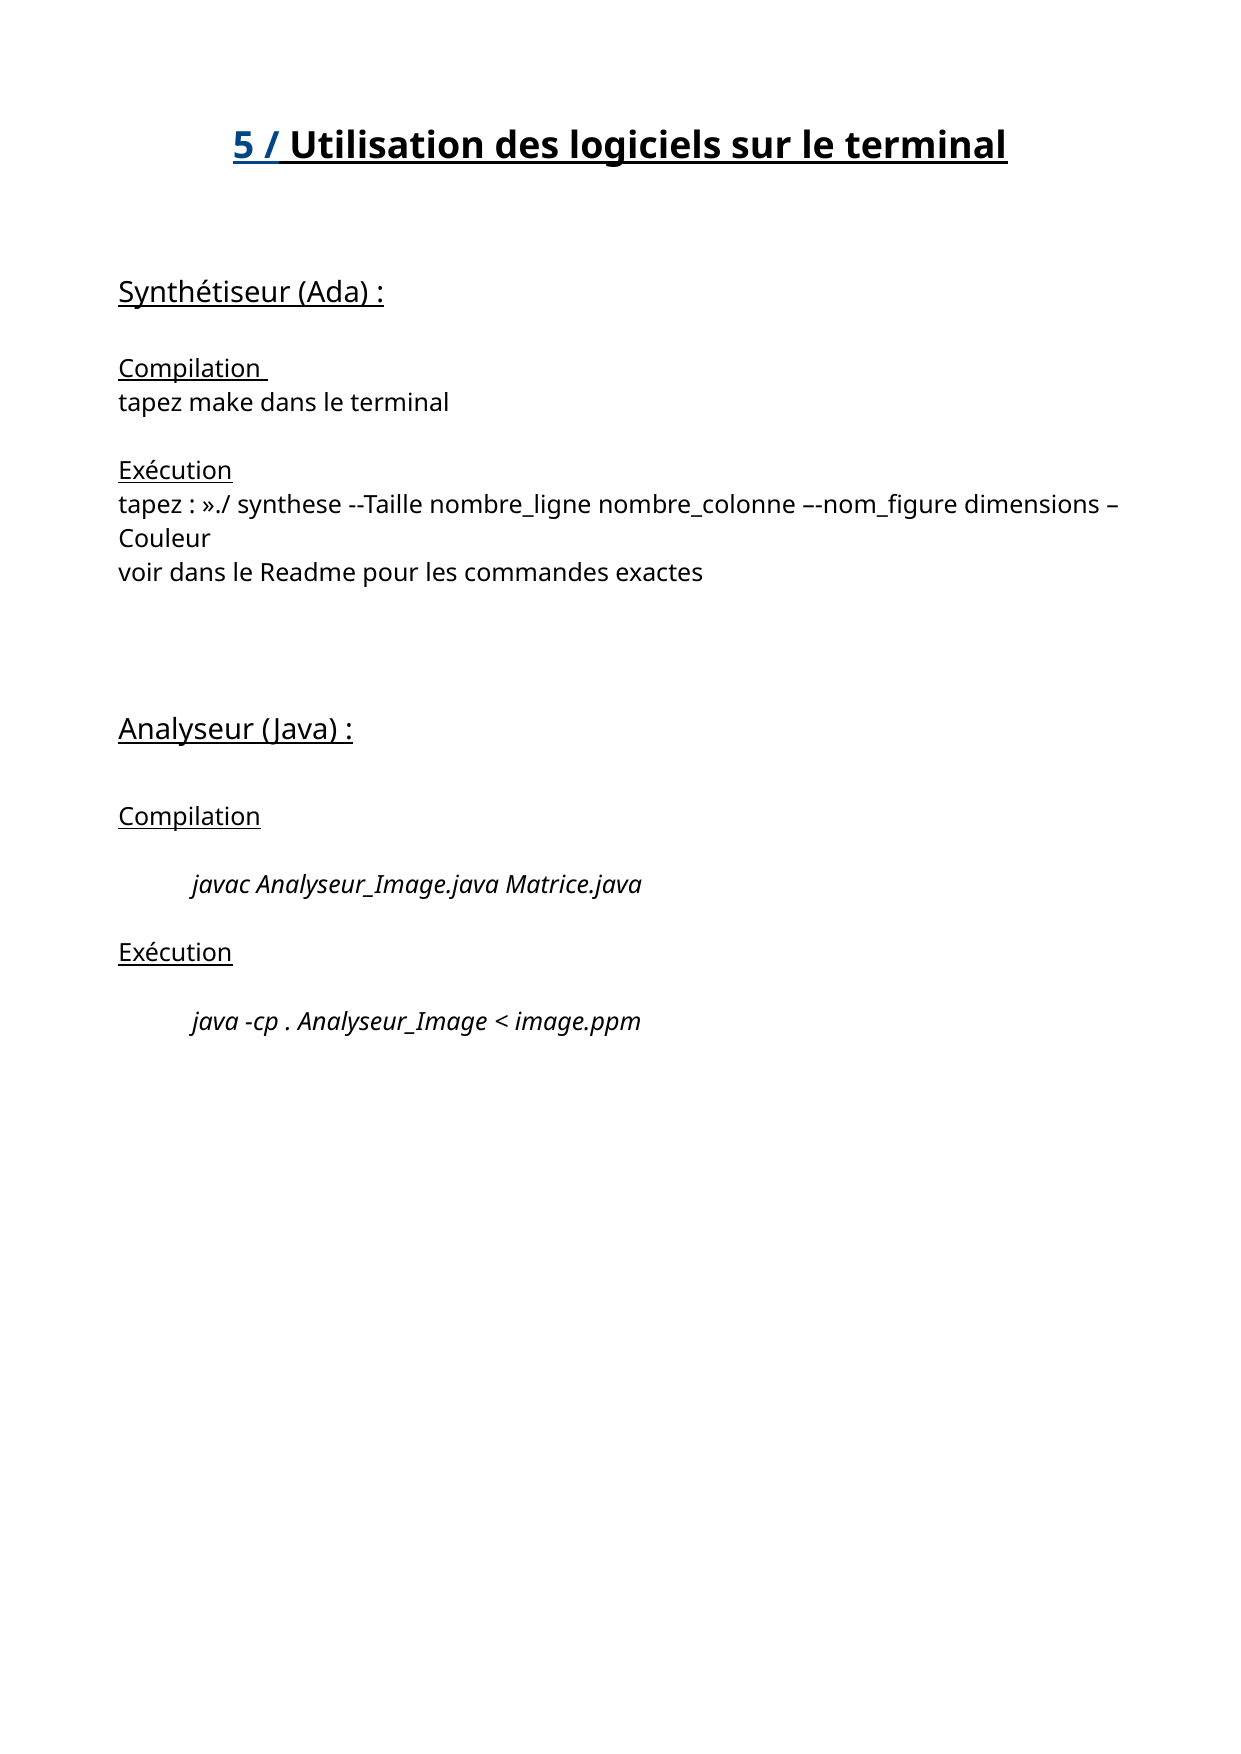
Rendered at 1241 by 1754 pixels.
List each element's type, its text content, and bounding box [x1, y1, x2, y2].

text javac Analyseur_Image.java Matrice.java [118, 867, 1122, 901]
text voir dans le Readme pour les commandes exactes [118, 555, 1122, 589]
text Compilation [118, 799, 1122, 833]
text tapez make dans le terminal [118, 385, 1122, 419]
text Exécution [118, 935, 1122, 969]
text tapez : »./ synthese --Taille nombre_ligne nombre_colonne –-nom_figure dimensions –Couleur [118, 487, 1122, 555]
text 5 / Utilisation des logiciels sur le terminal [118, 118, 1122, 169]
text Exécution [118, 453, 1122, 487]
text Compilation [118, 351, 1122, 385]
text Analyseur (Java) : [118, 708, 1122, 748]
text Synthétiseur (Ada) : [118, 271, 1122, 311]
text java -cp . Analyseur_Image < image.ppm [118, 1003, 1122, 1037]
